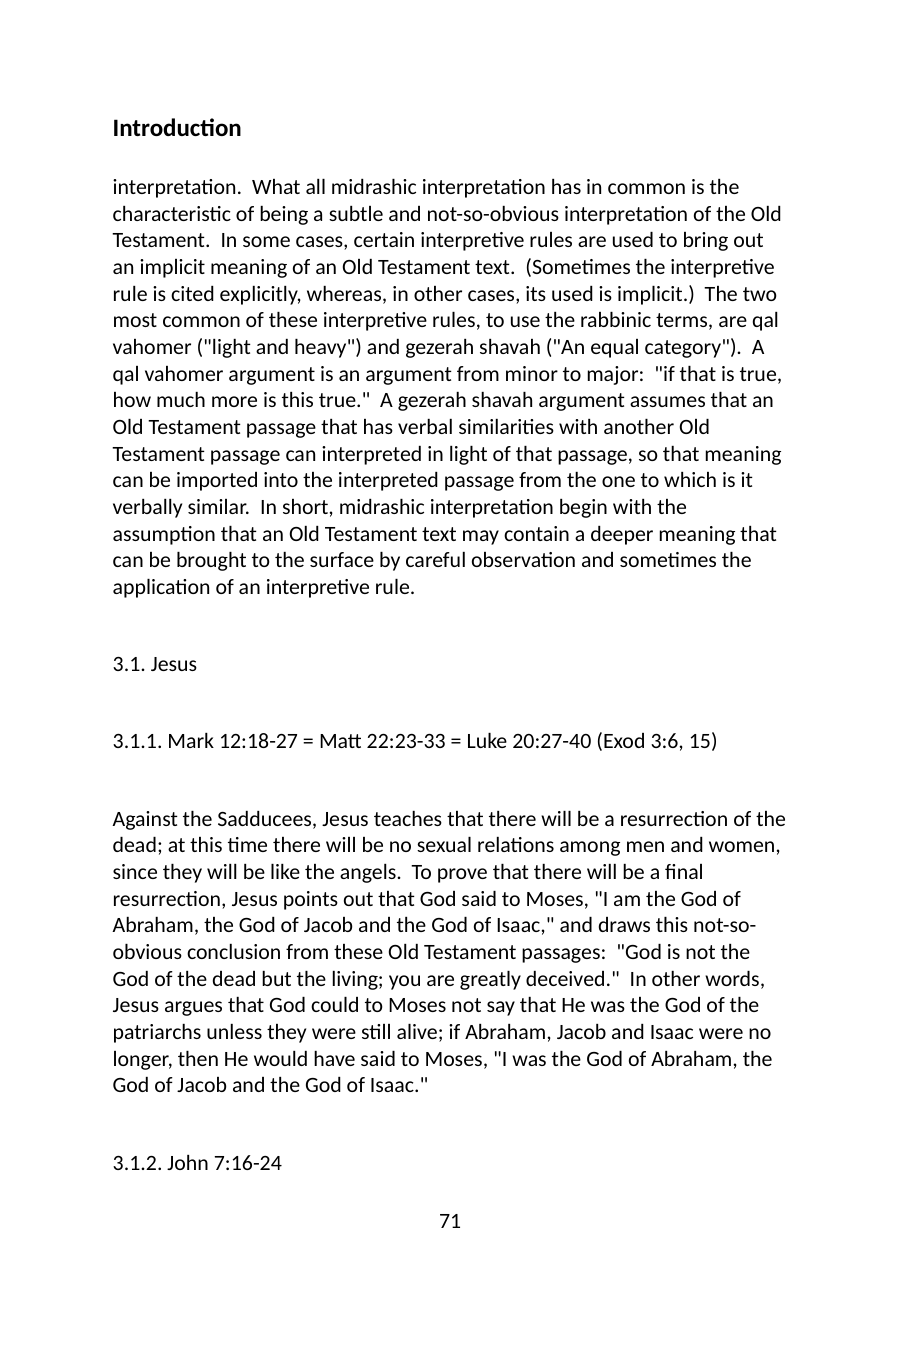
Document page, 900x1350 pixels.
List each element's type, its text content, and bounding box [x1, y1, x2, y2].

text interpretation. What all midrashic interpretation has in common is the characteristic of being a subtle and not-so-obvious interpretation of the Old Testament. In some cases, certain interpretive rules are used to bring out an implicit meaning of an Old Testament text. (Sometimes the interpretive rule is cited explicitly, whereas, in other cases, its used is implicit.) The two most common of these interpretive rules, to use the rabbinic terms, are qal vahomer ("light and heavy") and gezerah shavah ("An equal category"). A qal vahomer argument is an argument from minor to major: "if that is true, how much more is this true." A gezerah shavah argument assumes that an Old Testament passage that has verbal similarities with another Old Testament passage can interpreted in light of that passage, so that meaning can be imported into the interpreted passage from the one to which is it verbally similar. In short, midrashic interpretation begin with the assumption that an Old Testament text may contain a deeper meaning that can be brought to the surface by careful observation and sometimes the application of an interpretive rule. [112, 173, 787, 600]
text Against the Sadducees, Jesus teaches that there will be a resurrection of the dead; at this time there will be no sexual relations among men and women, since they will be like the angels. To prove that there will be a final resurrection, Jesus points out that God said to Moses, "I am the God of Abraham, the God of Jacob and the God of Isaac," and draws this not-so-obvious conclusion from these Old Testament passages: "God is not the God of the dead but the living; you are greatly deceived." In other words, Jesus argues that God could to Moses not say that He was the God of the patriarchs unless they were still alive; if Abraham, Jacob and Isaac were no longer, then He would have said to Moses, "I was the God of Abraham, the God of Jacob and the God of Isaac." [112, 805, 787, 1098]
text 3.1. Jesus [112, 650, 787, 677]
text 3.1.1. Mark 12:18-27 = Matt 22:23-33 = Luke 20:27-40 (Exod 3:6, 15) [112, 728, 787, 754]
text 3.1.2. John 7:16-24 [112, 1149, 787, 1176]
